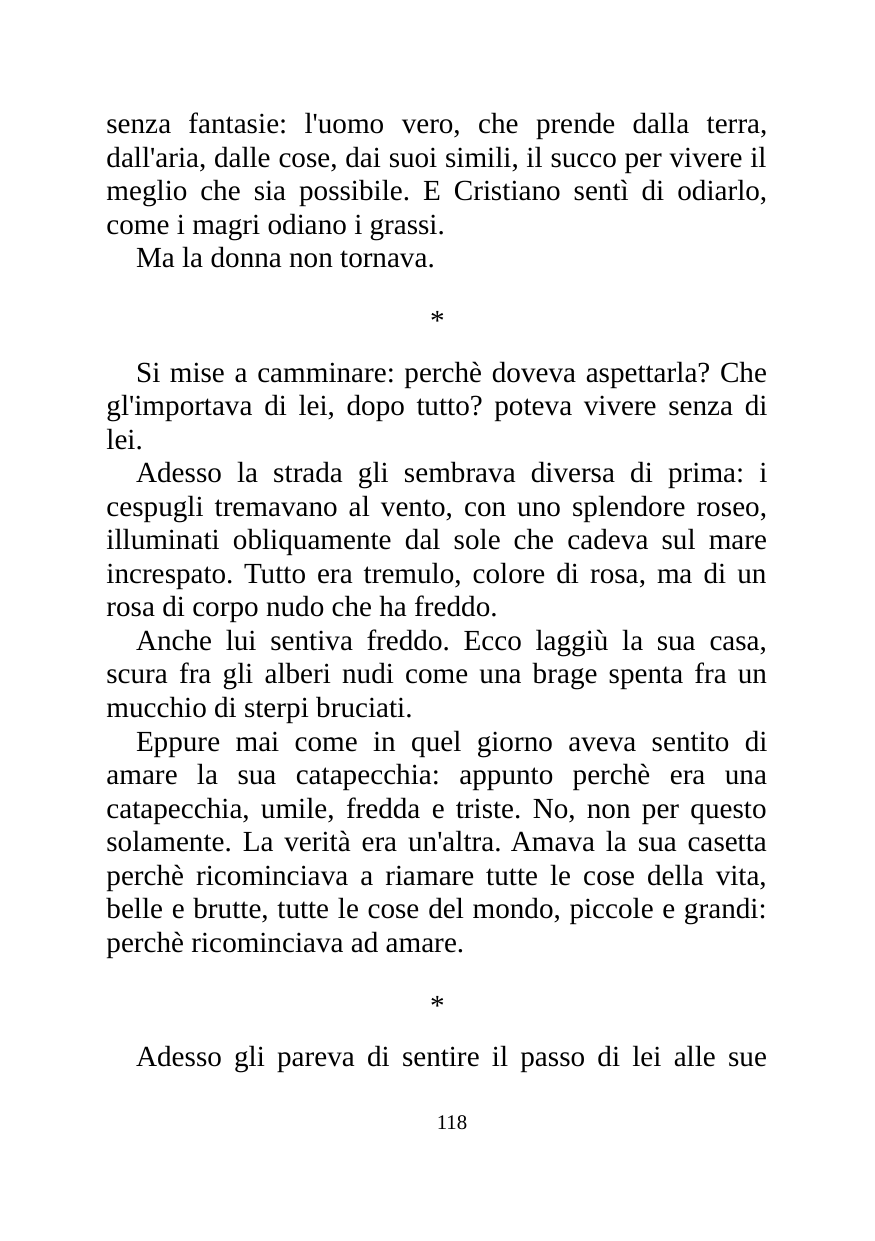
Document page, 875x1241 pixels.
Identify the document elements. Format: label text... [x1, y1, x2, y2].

text * [106, 988, 768, 1021]
text Ma la donna non tornava. [106, 240, 768, 274]
text Anche lui sentiva freddo. Ecco laggiù la sua casa, scura fra gli alberi nudi come una brage spenta fra un mucchio di sterpi bruciati. [106, 623, 768, 724]
text Eppure mai come in quel giorno aveva sentito di amare la sua catapecchia: appunto perchè era una catapecchia, umile, fredda e triste. No, non per questo solamente. La verità era un'altra. Amava la sua casetta perchè ricominciava a riamare tutte le cose della vita, belle e brutte, tutte le cose del mondo, piccole e grandi: perchè ricominciava ad amare. [106, 724, 768, 958]
text Adesso la strada gli sembrava diversa di prima: i cespugli tremavano al vento, con uno splendore roseo, illuminati obliquamente dal sole che cadeva sul mare increspato. Tutto era tremulo, colore di rosa, ma di un rosa di corpo nudo che ha freddo. [106, 455, 768, 623]
text senza fantasie: l'uomo vero, che prende dalla terra, dall'aria, dalle cose, dai suoi simili, il succo per vivere il meglio che sia possibile. E Cristiano sentì di odiarlo, come i magri odiano i grassi. [106, 106, 768, 240]
text Adesso gli pareva di sentire il passo di lei alle sue [106, 1039, 768, 1073]
text Si mise a camminare: perchè doveva aspettarla? Che gl'importava di lei, dopo tutto? poteva vivere senza di lei. [106, 355, 768, 455]
text * [106, 303, 768, 337]
